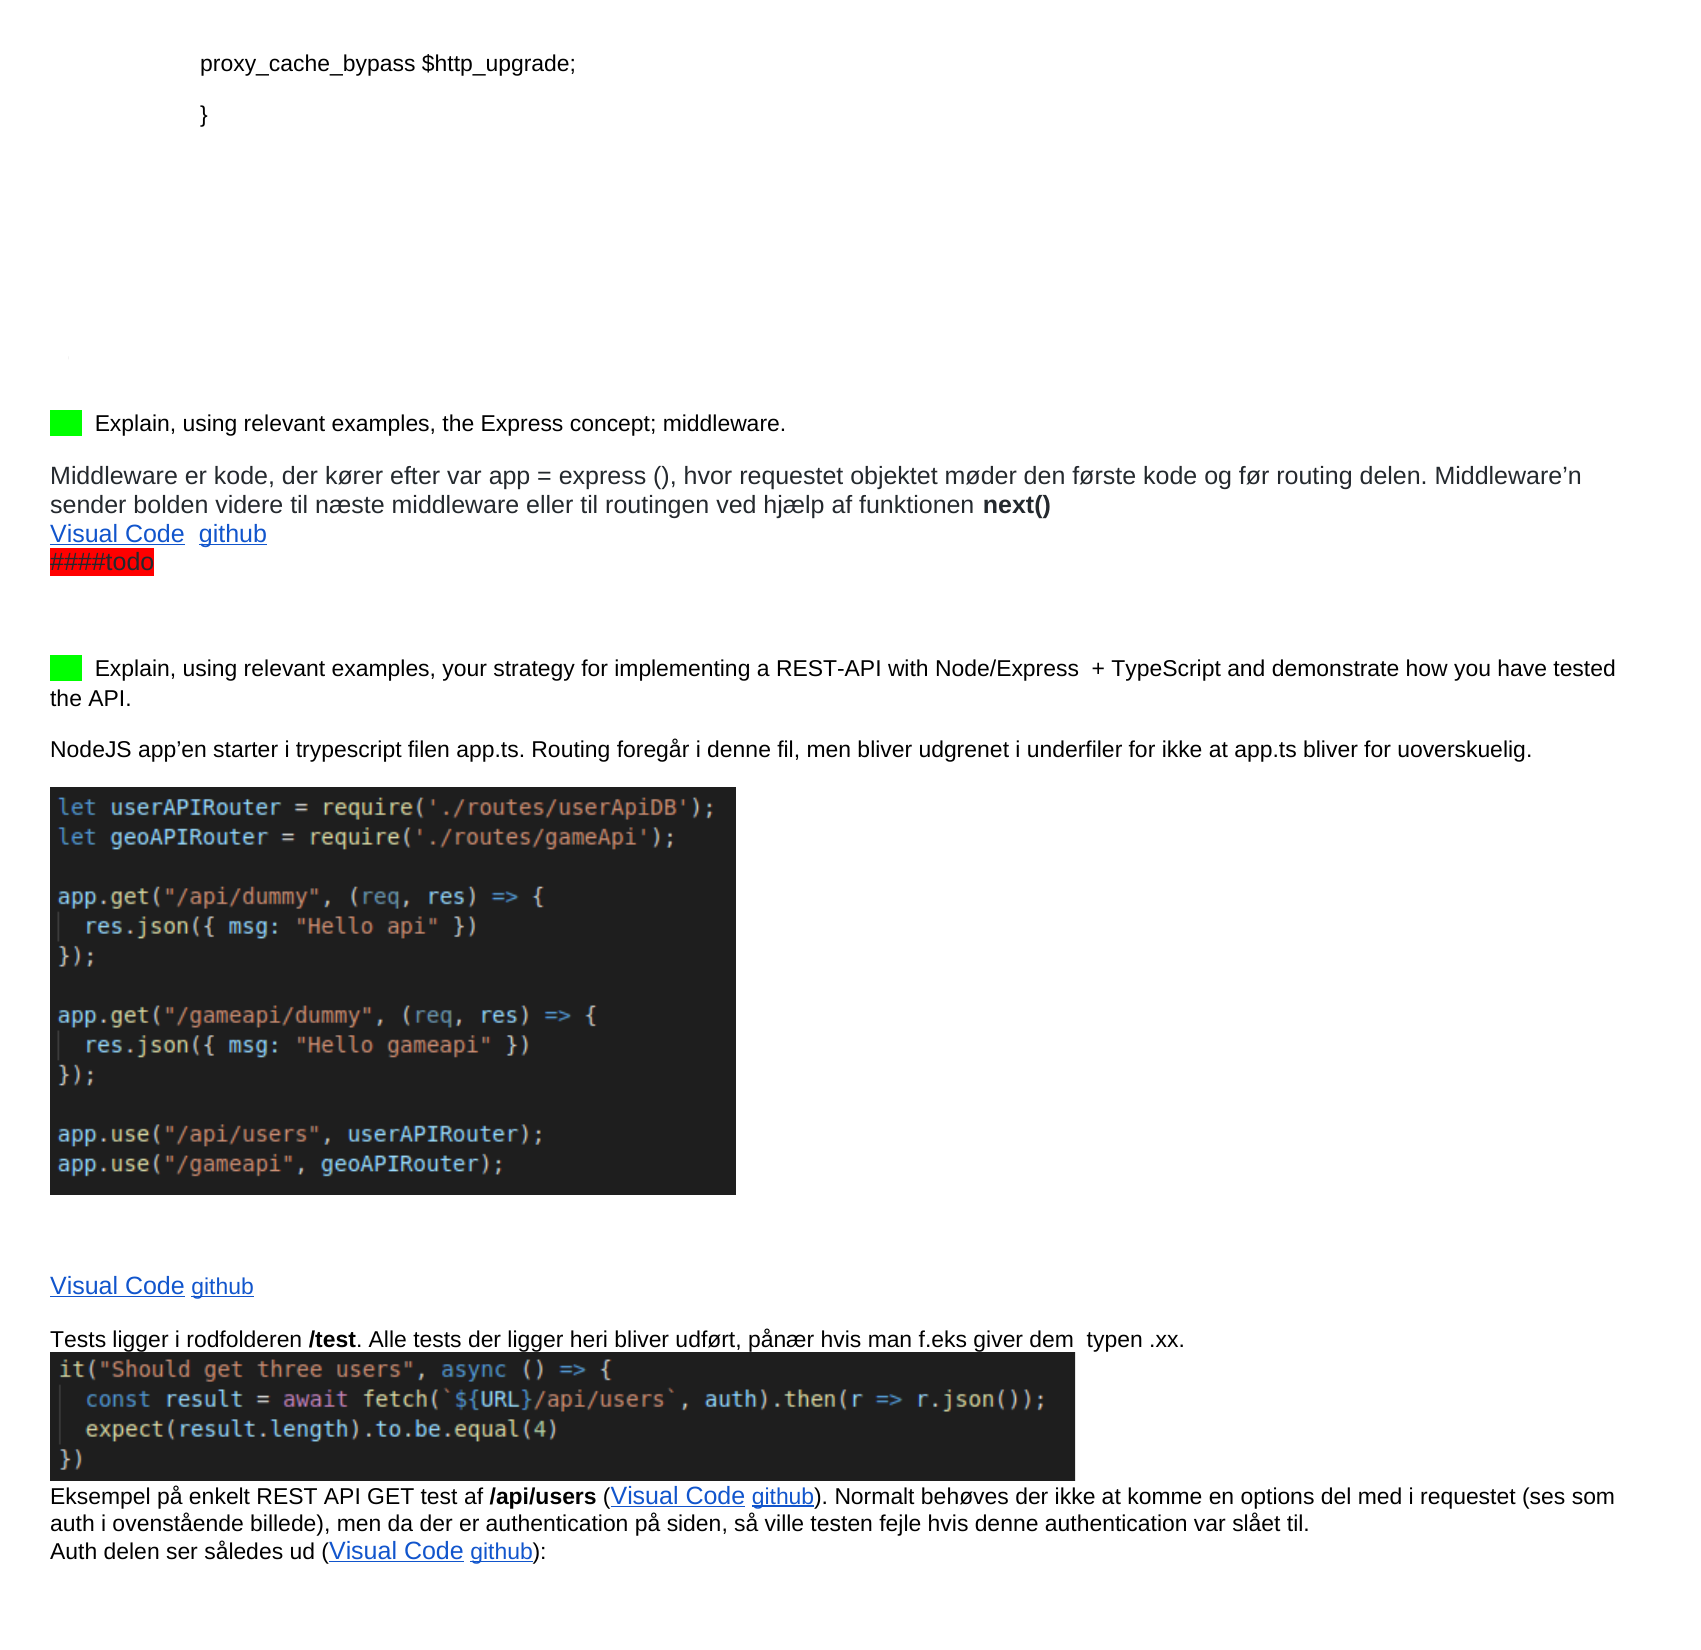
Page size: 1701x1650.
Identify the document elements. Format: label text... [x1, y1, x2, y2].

text Visual Code github [50, 519, 1650, 547]
text Explain, using relevant examples, your strategy for implementing a REST-API with Node/Express + TypeScript and demonstrate how you have tested the API. [50, 655, 1650, 711]
picture [50, 787, 736, 1195]
text Explain, using relevant examples, the Express concept; middleware. [50, 410, 1650, 436]
text Auth delen ser således ud (Visual Code github): [50, 1536, 1650, 1564]
text Eksempel på enkelt REST API GET test af /api/users (Visual Code github). Normalt behøves der ikke at komme en options del med i requestet (ses som auth i ovenstående billede), men da der er authentication på siden, så ville testen fejle hvis denne authentication var slået til. [50, 1481, 1650, 1536]
text proxy_cache_bypass $http_upgrade; [125, 50, 1650, 76]
text Visual Code github [50, 1271, 1650, 1300]
text Tests ligger i rodfolderen /test. Alle tests der ligger heri bliver udført, pånær hvis man f.eks giver dem typen .xx. [50, 1326, 1650, 1353]
picture [50, 1352, 1075, 1481]
text } [125, 101, 1650, 127]
text ####todo [50, 547, 1650, 576]
text Middleware er kode, der kører efter var app = express (), hvor requestet objektet møder den første kode og før routing delen. Middleware’n sender bolden videre til næste middleware eller til routingen ved hjælp af funktionen next() [50, 461, 1650, 519]
text NodeJS app’en starter i trypescript filen app.ts. Routing foregår i denne fil, men bliver udgrenet i underfiler for ikke at app.ts bliver for uoverskuelig. [50, 736, 1650, 762]
